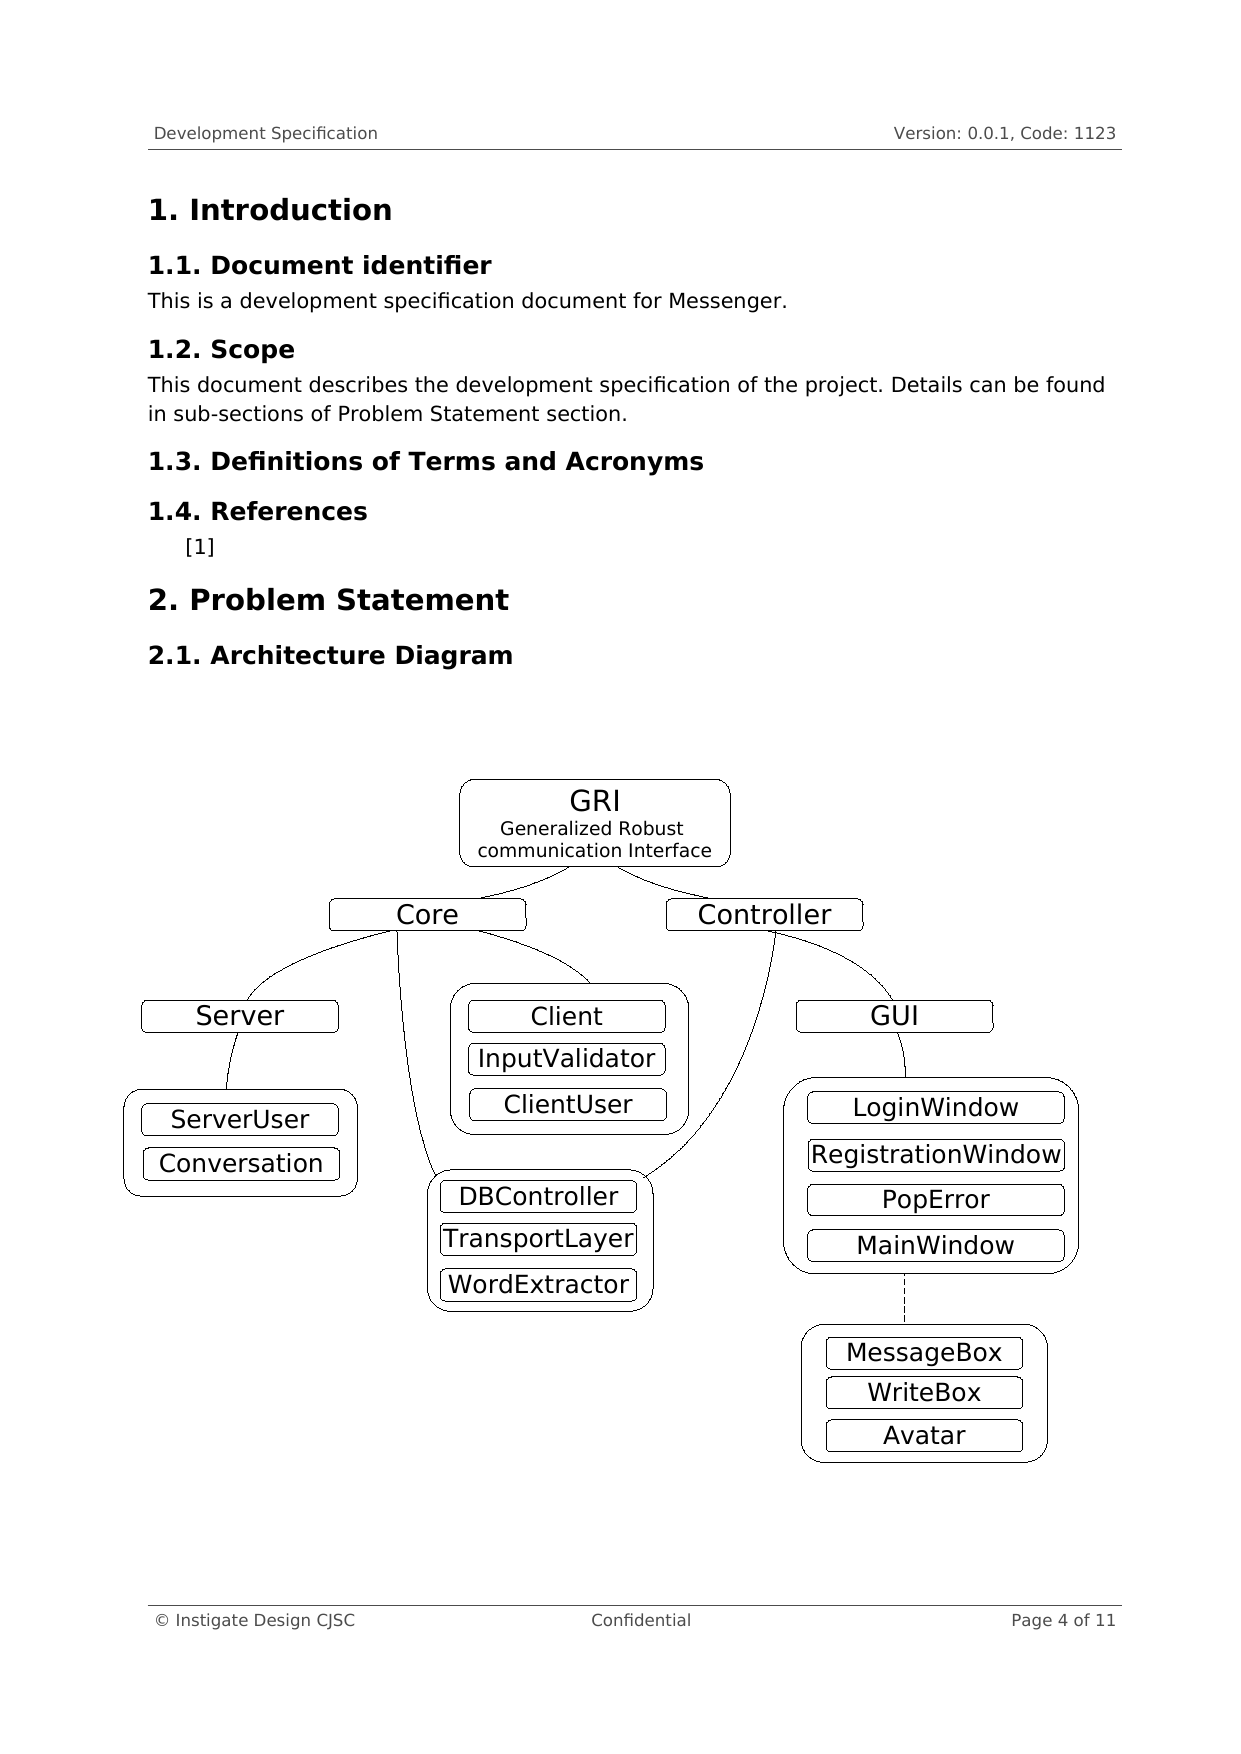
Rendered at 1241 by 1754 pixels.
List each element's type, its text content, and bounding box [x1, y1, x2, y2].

subtitle Definitions of Terms and Acronyms [148, 447, 1122, 477]
text This is a development specification document for Messenger. [148, 289, 1122, 313]
subtitle Architecture Diagram [148, 641, 1122, 670]
subtitle Introduction [148, 194, 1122, 228]
subtitle Scope [148, 335, 1122, 364]
subtitle Problem Statement [148, 584, 1122, 618]
text This document describes the development specification of the project. Details can be found in sub-sections of Problem Statement section. [148, 373, 1122, 426]
subtitle References [148, 497, 1122, 526]
subtitle Document identifier [148, 251, 1122, 280]
